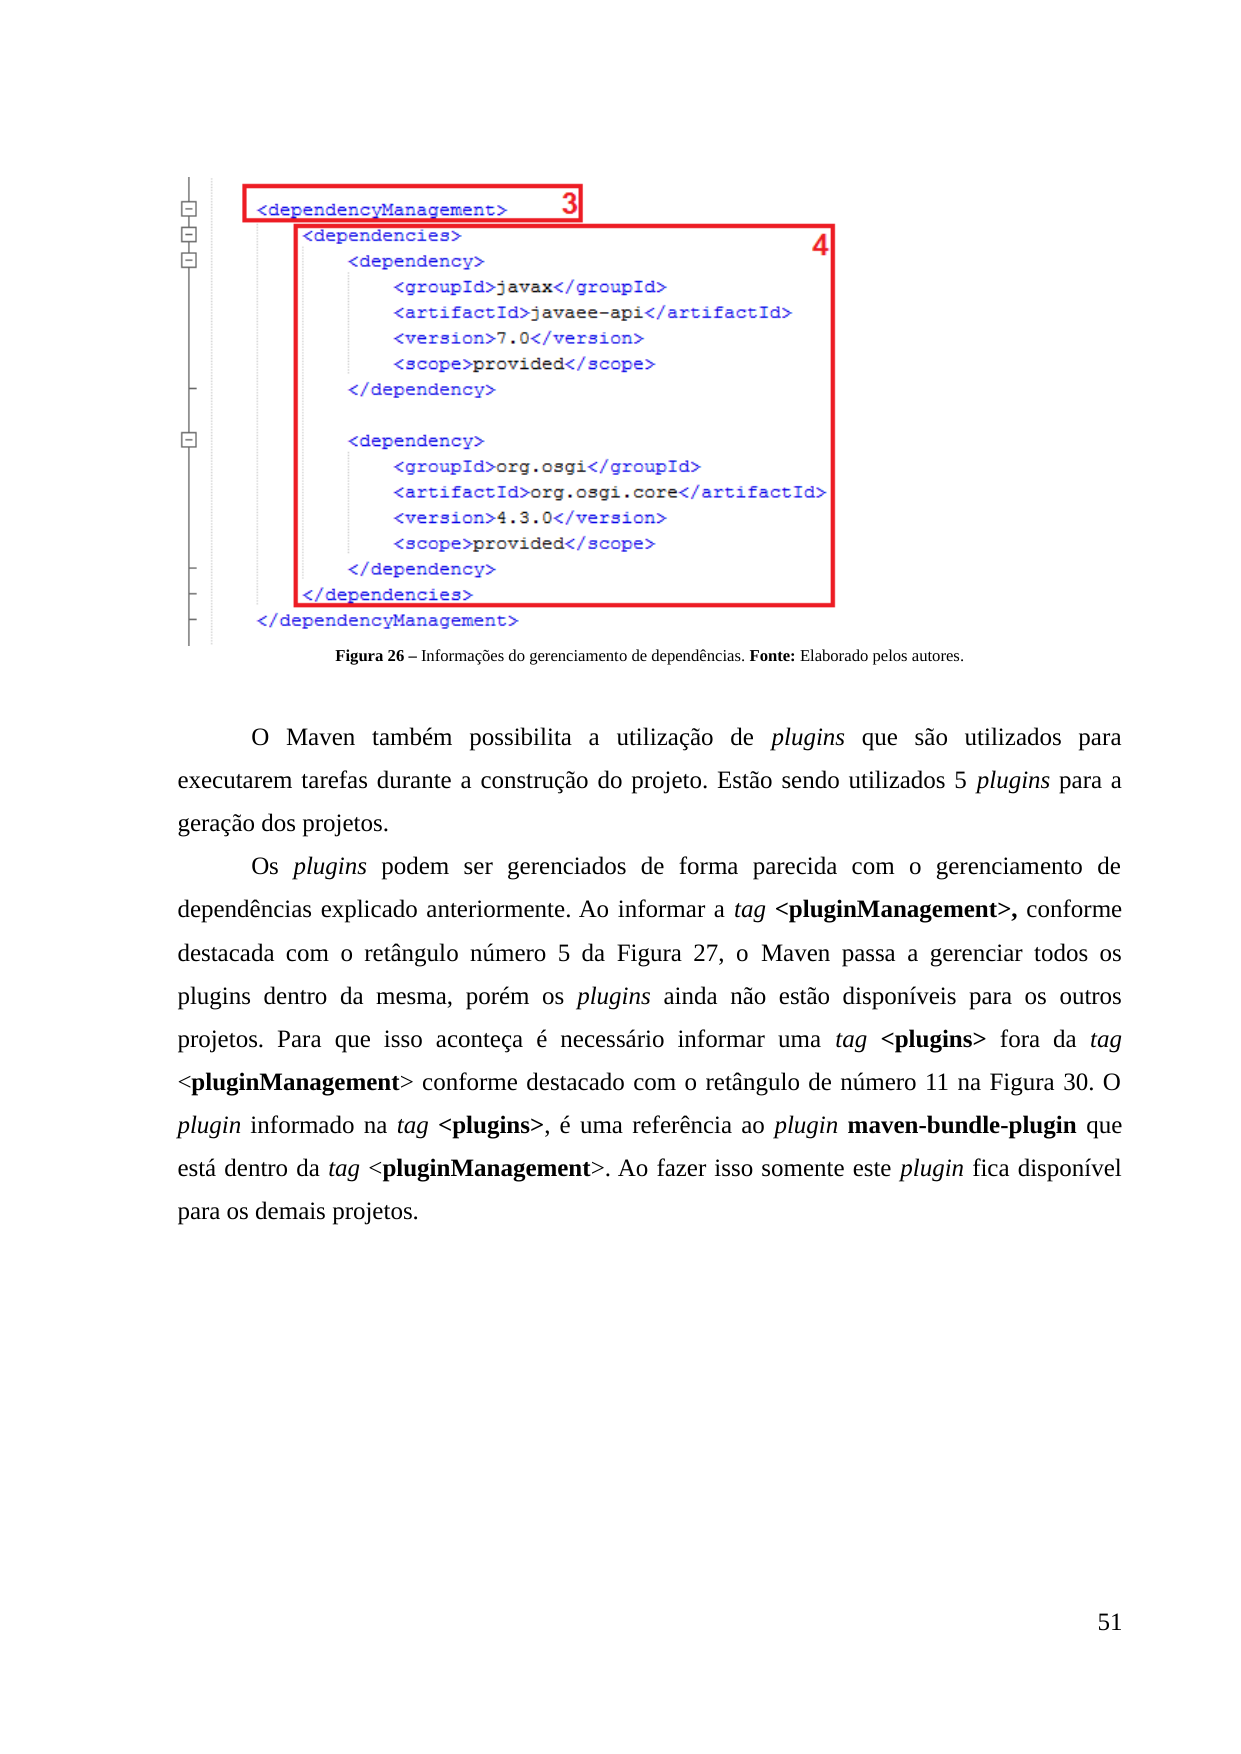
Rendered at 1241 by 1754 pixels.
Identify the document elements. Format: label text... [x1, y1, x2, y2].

text O Maven também possibilita a utilização de plugins que são utilizados para executarem tarefas durante a construção do projeto. Estão sendo utilizados 5 plugins para a geração dos projetos. [177, 722, 1122, 837]
picture [177, 177, 1123, 646]
text Os plugins podem ser gerenciados de forma parecida com o gerenciamento de dependências explicado anteriormente. Ao informar a tag <pluginManagement>, conforme destacada com o retângulo número 5 da Figura 27, o Maven passa a gerenciar todos os plugins dentro da mesma, porém os plugins ainda não estão disponíveis para os outros projetos. Para que isso aconteça é necessário informar uma tag <plugins> fora da tag <pluginManagement> conforme destacado com o retângulo de número 11 na Figura 30. O plugin informado na tag <plugins>, é uma referência ao plugin maven-bundle-plugin que está dentro da tag <pluginManagement>. Ao fazer isso somente este plugin fica disponível para os demais projetos. [177, 851, 1122, 1225]
text Figura 26 – Informações do gerenciamento de dependências. Fonte: Elaborado pelos autores. [177, 646, 1122, 664]
